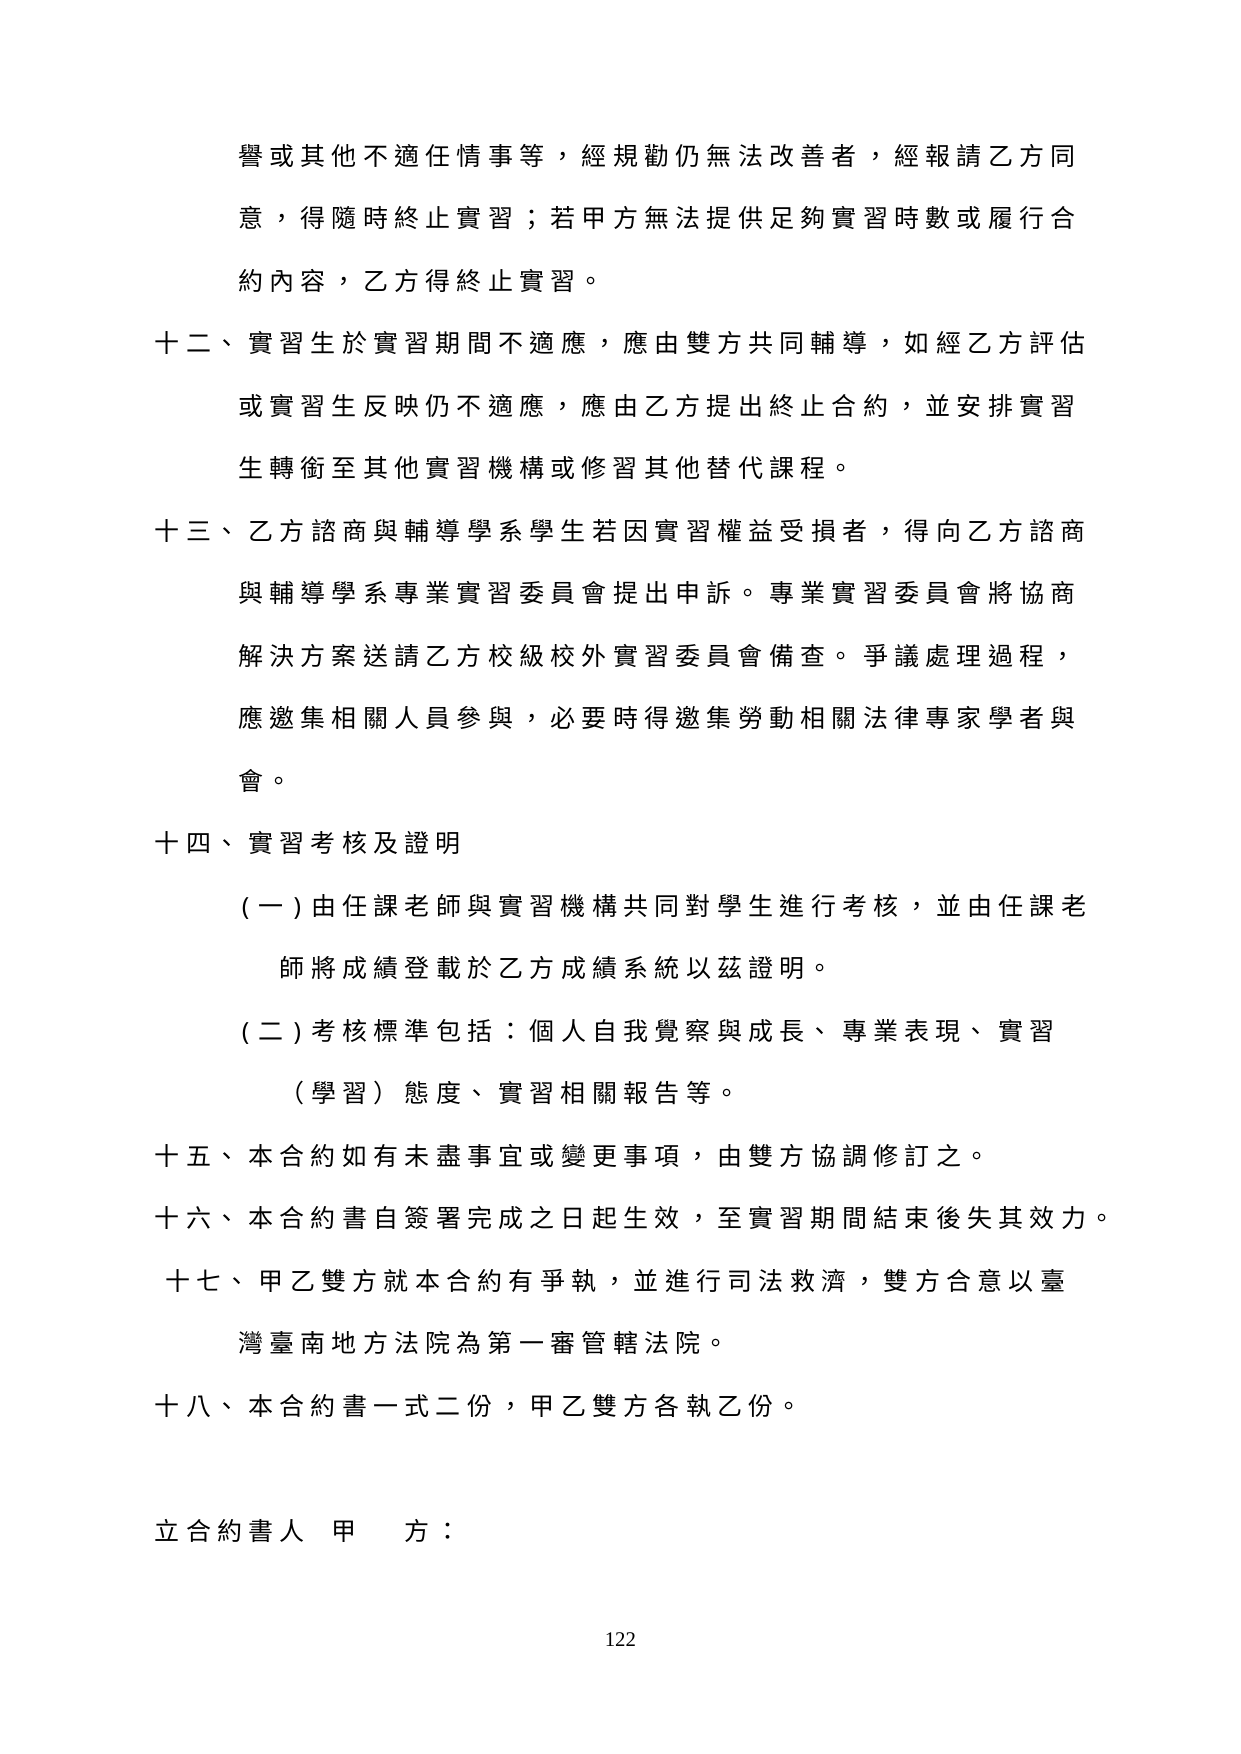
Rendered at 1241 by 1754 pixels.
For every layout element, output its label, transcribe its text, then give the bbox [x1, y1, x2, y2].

text 十三、乙方諮商與輔導學系學生若因實習權益受損者，得向乙方諮商與輔導學系專業實習委員會提出申訴。專業實習委員會將協商解決方案送請乙方校級校外實習委員會備查。爭議處理過程，應邀集相關人員參與，必要時得邀集勞動相關法律專家學者與會。 [151, 488, 1089, 800]
text 十五、本合約如有未盡事宜或變更事項，由雙方協調修訂之。 [151, 1113, 1089, 1175]
text 十六、本合約書自簽署完成之日起生效，至實習期間結束後失其效力。 [151, 1175, 1089, 1238]
text 十八、本合約書一式二份，甲乙雙方各執乙份。 [151, 1363, 1089, 1425]
text 十四、實習考核及證明 [151, 800, 1089, 863]
text 十七、甲乙雙方就本合約有爭執，並進行司法救濟，雙方合意以臺灣臺南地方法院為第一審管轄法院。 [152, 1238, 1089, 1363]
text 譽或其他不適任情事等，經規勸仍無法改善者，經報請乙方同意，得隨時終止實習；若甲方無法提供足夠實習時數或履行合約內容，乙方得終止實習。 [151, 113, 1089, 300]
text 十二、實習生於實習期間不適應，應由雙方共同輔導，如經乙方評估或實習生反映仍不適應，應由乙方提出終止合約，並安排實習生轉銜至其他實習機構或修習其他替代課程。 [151, 300, 1089, 488]
text (一)由任課老師與實習機構共同對學生進行考核，並由任課老師將成績登載於乙方成績系統以茲證明。 [225, 863, 1089, 988]
text (二)考核標準包括：個人自我覺察與成長、專業表現、實習（學習）態度、實習相關報告等。 [225, 988, 1089, 1113]
text 立合約書人 甲 方： [151, 1488, 1089, 1550]
